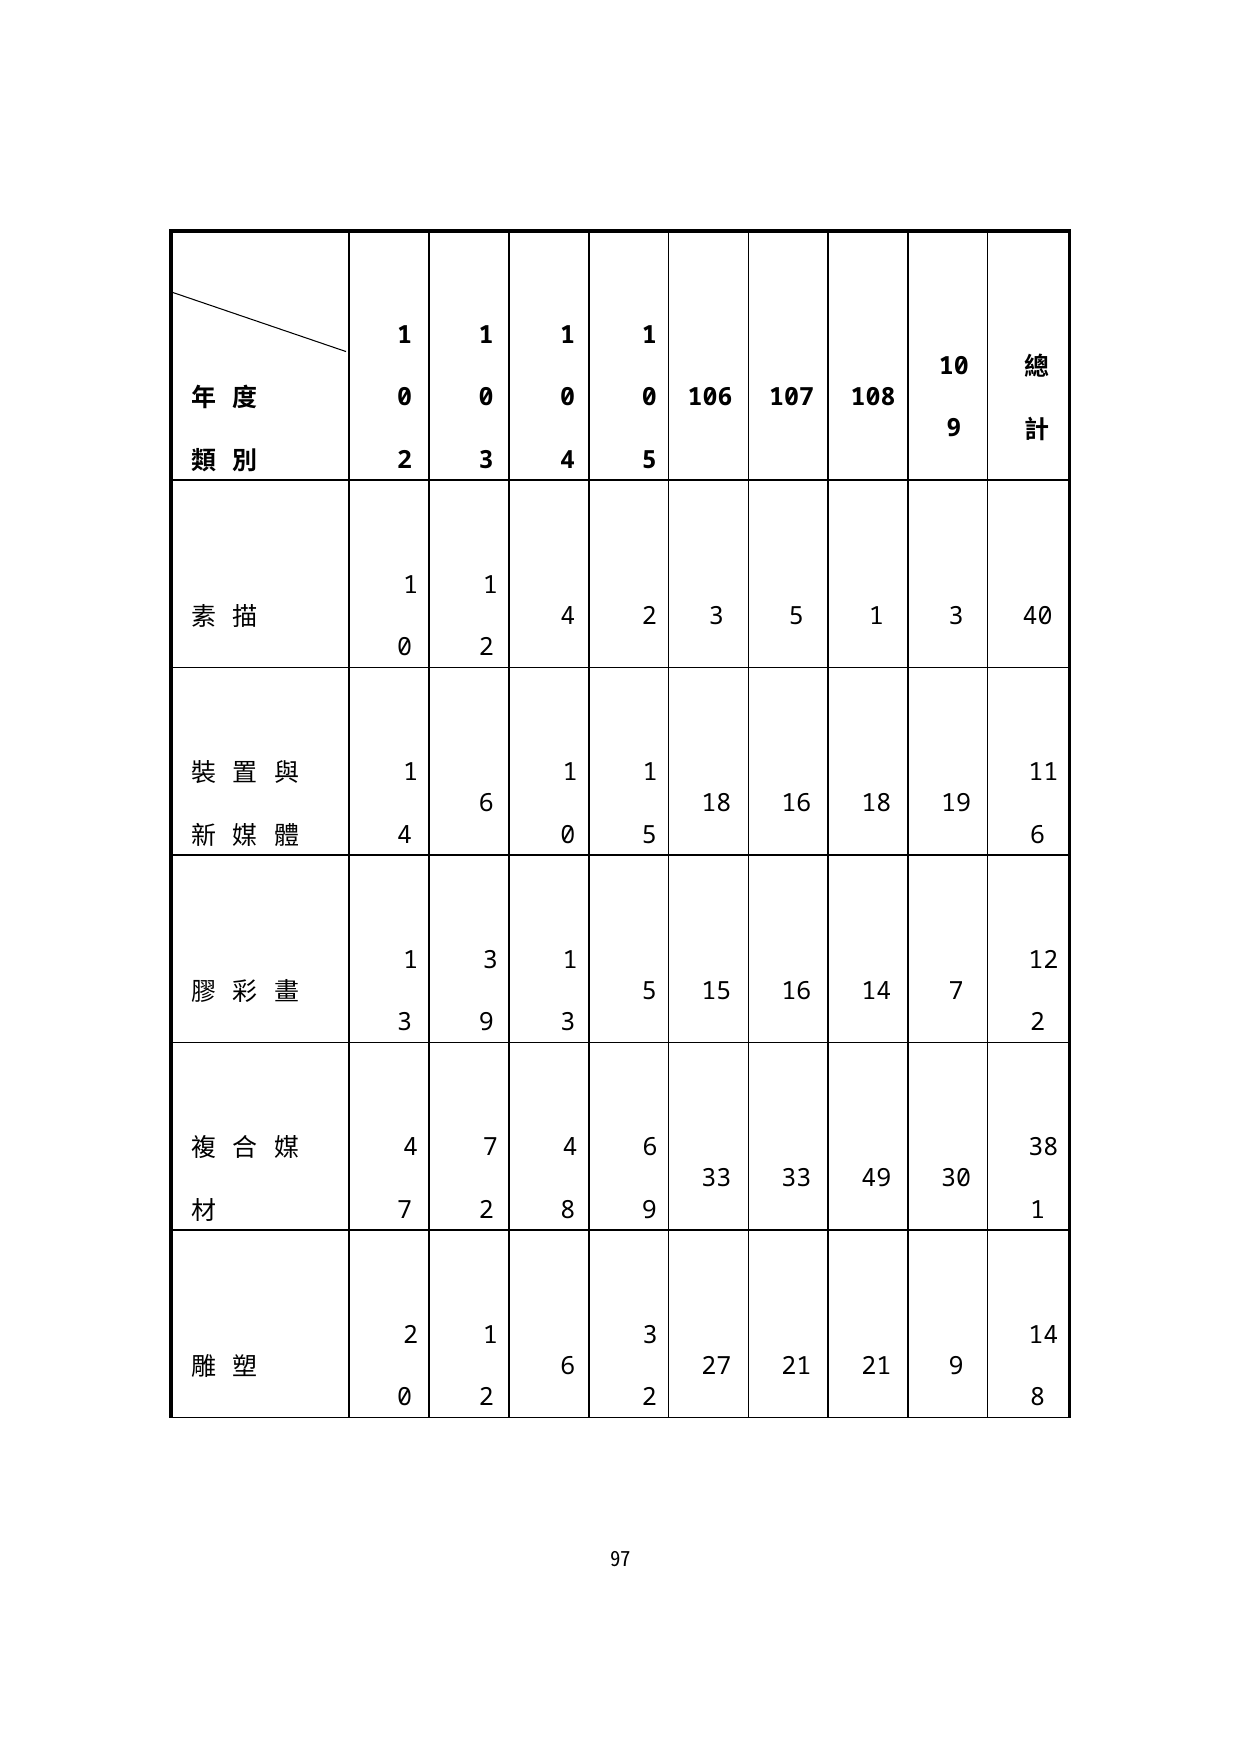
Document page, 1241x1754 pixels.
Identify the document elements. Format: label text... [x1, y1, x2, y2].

table_cell 72 [430, 1043, 508, 1229]
table_cell 148 [988, 1231, 1068, 1417]
table_cell 複合媒材 [173, 1043, 348, 1229]
table_cell 15 [590, 668, 668, 854]
table_cell 12 [430, 1231, 508, 1417]
table_cell 381 [988, 1043, 1068, 1229]
table_header 108 [829, 233, 907, 479]
table_cell 19 [909, 668, 987, 854]
table_cell 69 [590, 1043, 668, 1229]
table_cell 40 [988, 481, 1068, 667]
table_cell 裝置與新媒體 [173, 668, 348, 854]
table_cell 21 [749, 1231, 827, 1417]
table_cell 16 [749, 668, 827, 854]
table_header 109 [909, 233, 987, 479]
table_cell 1 [829, 481, 907, 667]
table_cell 47 [350, 1043, 428, 1229]
table_cell 2 [590, 481, 668, 667]
table_cell 49 [829, 1043, 907, 1229]
table_header 105 [590, 233, 668, 479]
table_cell 15 [669, 856, 748, 1042]
table_cell 18 [669, 668, 748, 854]
table_cell 30 [909, 1043, 987, 1229]
table_cell 48 [510, 1043, 588, 1229]
table_cell 6 [430, 668, 508, 854]
table_header 102 [350, 233, 428, 479]
table_cell 膠彩畫 [173, 856, 348, 1042]
table_cell 13 [510, 856, 588, 1042]
table_cell 10 [510, 668, 588, 854]
table_cell 21 [829, 1231, 907, 1417]
table_header 107 [749, 233, 827, 479]
table_cell 33 [669, 1043, 748, 1229]
table_cell 27 [669, 1231, 748, 1417]
table_cell 16 [749, 856, 827, 1042]
table_cell 39 [430, 856, 508, 1042]
table_cell 20 [350, 1231, 428, 1417]
table_cell 9 [909, 1231, 987, 1417]
table_header 年度 類別 [173, 233, 348, 479]
table_cell 14 [829, 856, 907, 1042]
table_cell 3 [909, 481, 987, 667]
table_cell 雕塑 [173, 1231, 348, 1417]
table_cell 18 [829, 668, 907, 854]
table_cell 12 [430, 481, 508, 667]
table_header 106 [669, 233, 748, 479]
table_cell 33 [749, 1043, 827, 1229]
table_cell 5 [749, 481, 827, 667]
table_cell 116 [988, 668, 1068, 854]
table_cell 5 [590, 856, 668, 1042]
table_cell 3 [669, 481, 748, 667]
table_cell 14 [350, 668, 428, 854]
table_cell 13 [350, 856, 428, 1042]
table_cell 122 [988, 856, 1068, 1042]
table_cell 10 [350, 481, 428, 667]
table_cell 6 [510, 1231, 588, 1417]
table_header 104 [510, 233, 588, 479]
table_header 103 [430, 233, 508, 479]
table_header 總計 [988, 233, 1068, 479]
table_cell 素描 [173, 481, 348, 667]
table_cell 7 [909, 856, 987, 1042]
table_cell 32 [590, 1231, 668, 1417]
table_cell 4 [510, 481, 588, 667]
